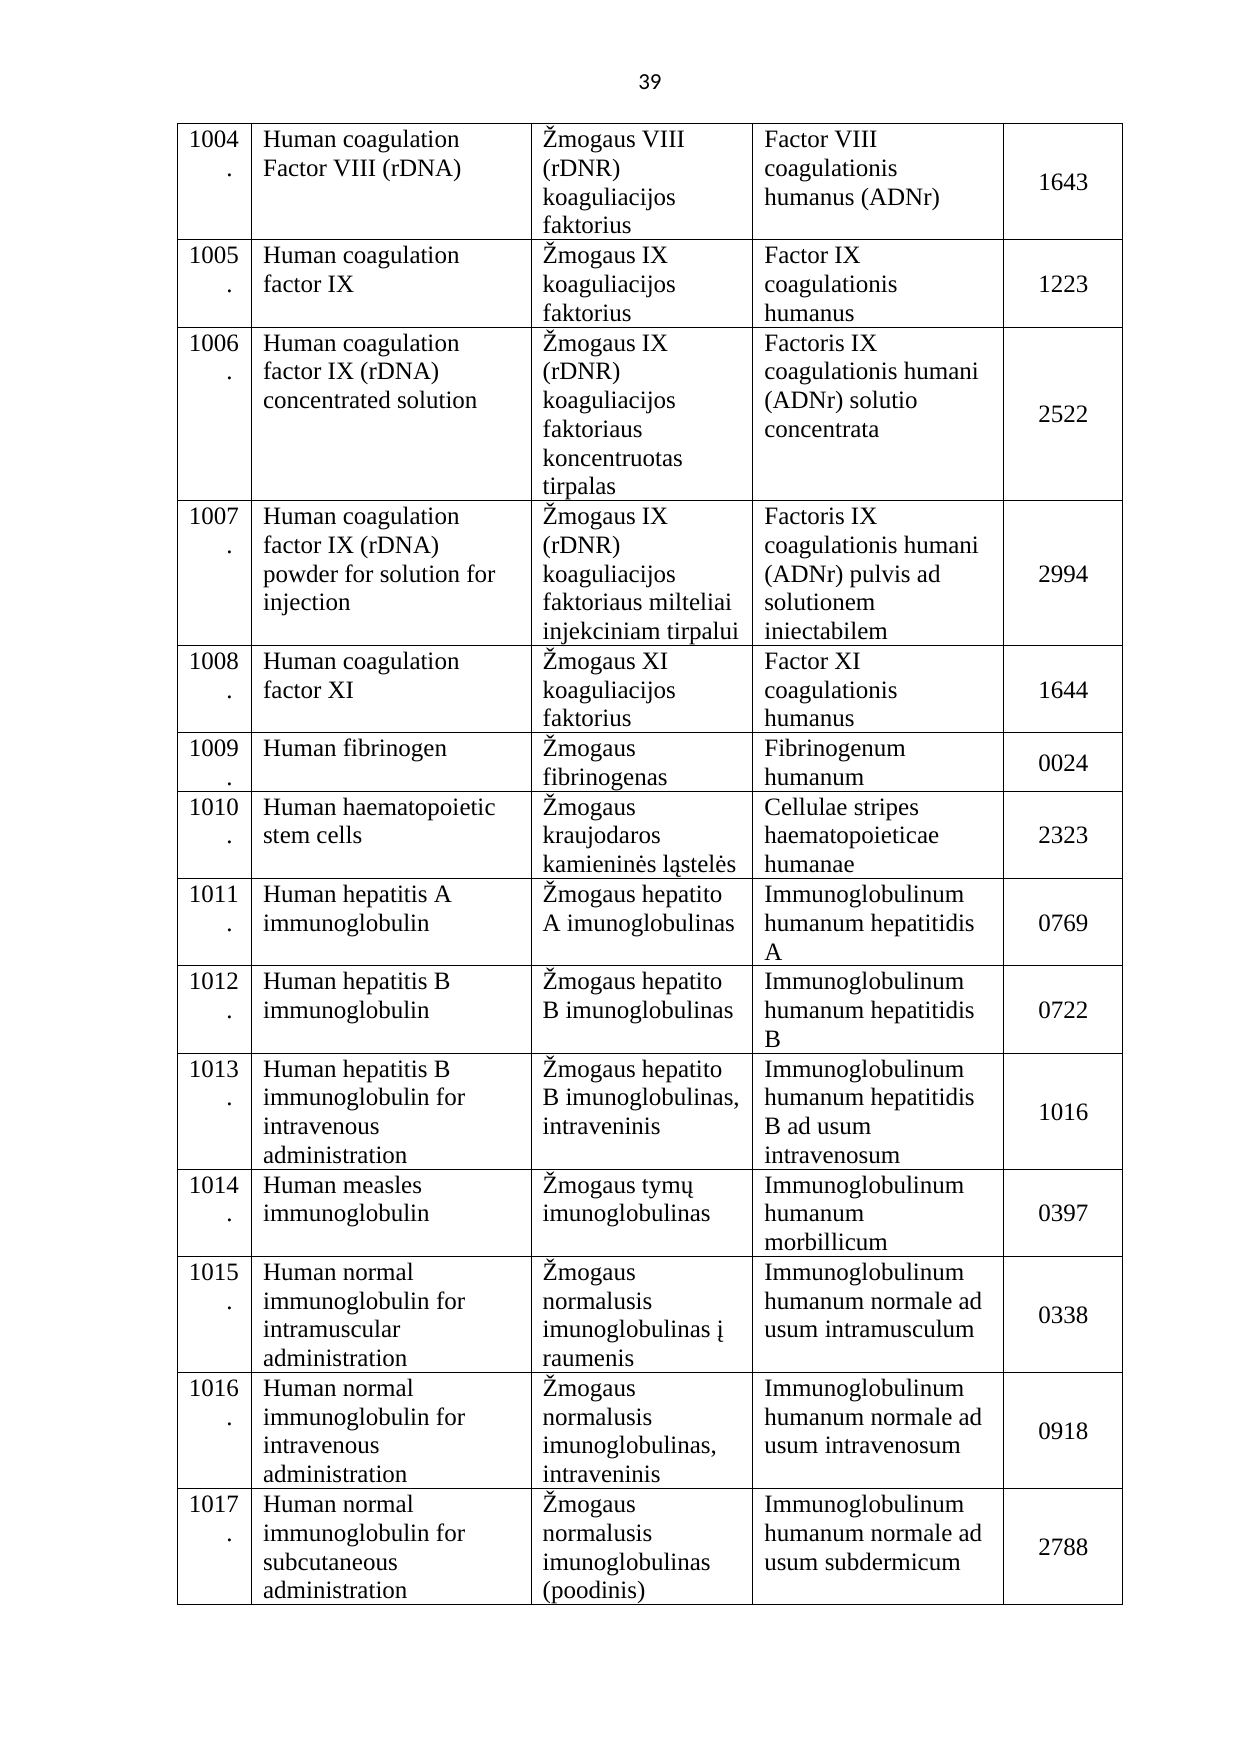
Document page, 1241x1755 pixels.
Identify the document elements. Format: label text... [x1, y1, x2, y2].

table_cell 2323 [1004, 792, 1122, 878]
table_cell Factoris IX coagulationis humani (ADNr) pulvis ad solutionem iniectabilem [753, 501, 1003, 645]
table_cell Žmogaus IX (rDNR) koaguliacijos faktoriaus milteliai injekciniam tirpalui [532, 501, 752, 645]
table_cell 1008. [178, 646, 251, 732]
table_cell Factor IX coagulationis humanus [753, 240, 1003, 327]
table_cell Human fibrinogen [252, 733, 531, 791]
table_cell Human measles immunoglobulin [252, 1170, 531, 1256]
table_cell Human hepatitis B immunoglobulin for intravenous administration [252, 1054, 531, 1169]
table_cell Immunoglobulinum humanum hepatitidis B ad usum intravenosum [753, 1054, 1003, 1169]
table_cell Human normal immunoglobulin for intravenous administration [252, 1373, 531, 1488]
table_cell Žmogaus normalusis imunoglobulinas, intraveninis [532, 1373, 752, 1488]
table_cell Fibrinogenum humanum [753, 733, 1003, 791]
table_cell 1643 [1004, 124, 1122, 239]
table_cell Žmogaus hepatito B imunoglobulinas, intraveninis [532, 1054, 752, 1169]
table_cell 1011. [178, 879, 251, 965]
table_cell Immunoglobulinum humanum hepatitidis B [753, 966, 1003, 1053]
table_cell Immunoglobulinum humanum normale ad usum intramusculum [753, 1257, 1003, 1372]
table_cell Žmogaus XI koaguliacijos faktorius [532, 646, 752, 732]
table_cell Human hepatitis A immunoglobulin [252, 879, 531, 965]
table_cell 1004. [178, 124, 251, 239]
table_cell 1009. [178, 733, 251, 791]
table_cell 1014. [178, 1170, 251, 1256]
table_cell 1017. [178, 1489, 251, 1604]
table_cell 2994 [1004, 501, 1122, 645]
table_cell Žmogaus normalusis imunoglobulinas į raumenis [532, 1257, 752, 1372]
table_cell 1644 [1004, 646, 1122, 732]
table_cell Žmogaus hepatito B imunoglobulinas [532, 966, 752, 1053]
table_cell Human coagulation factor IX (rDNA) concentrated solution [252, 328, 531, 500]
table_cell Žmogaus VIII (rDNR) koaguliacijos faktorius [532, 124, 752, 239]
table_cell Immunoglobulinum humanum hepatitidis A [753, 879, 1003, 965]
table_cell Immunoglobulinum humanum normale ad usum intravenosum [753, 1373, 1003, 1488]
table_cell 1013. [178, 1054, 251, 1169]
table_cell 1006. [178, 328, 251, 500]
table_cell Human coagulation factor XI [252, 646, 531, 732]
table_cell 0722 [1004, 966, 1122, 1053]
table_cell 0769 [1004, 879, 1122, 965]
table_cell 1015. [178, 1257, 251, 1372]
table_cell Žmogaus normalusis imunoglobulinas (poodinis) [532, 1489, 752, 1604]
table_cell Human hepatitis B immunoglobulin [252, 966, 531, 1053]
table_cell Factoris IX coagulationis humani (ADNr) solutio concentrata [753, 328, 1003, 500]
table_cell 0918 [1004, 1373, 1122, 1488]
table_cell Factor XI coagulationis humanus [753, 646, 1003, 732]
table_cell 0024 [1004, 733, 1122, 791]
table_cell Human coagulation factor IX [252, 240, 531, 327]
table_cell 1005. [178, 240, 251, 327]
table_cell Žmogaus kraujodaros kamieninės ląstelės [532, 792, 752, 878]
table_cell Žmogaus hepatito A imunoglobulinas [532, 879, 752, 965]
table_cell Žmogaus fibrinogenas [532, 733, 752, 791]
table_cell Human normal immunoglobulin for intramuscular administration [252, 1257, 531, 1372]
table_cell 1223 [1004, 240, 1122, 327]
table_cell 1016. [178, 1373, 251, 1488]
table_cell 0338 [1004, 1257, 1122, 1372]
table_cell Žmogaus IX (rDNR) koaguliacijos faktoriaus koncentruotas tirpalas [532, 328, 752, 500]
table_cell 0397 [1004, 1170, 1122, 1256]
table_cell Žmogaus tymų imunoglobulinas [532, 1170, 752, 1256]
table_cell 1007. [178, 501, 251, 645]
table_cell Immunoglobulinum humanum normale ad usum subdermicum [753, 1489, 1003, 1604]
table_cell 1010. [178, 792, 251, 878]
table_cell Žmogaus IX koaguliacijos faktorius [532, 240, 752, 327]
table_cell Cellulae stripes haematopoieticae humanae [753, 792, 1003, 878]
table_cell Immunoglobulinum humanum morbillicum [753, 1170, 1003, 1256]
table_cell 1012. [178, 966, 251, 1053]
table_cell 2788 [1004, 1489, 1122, 1604]
table_cell Human haematopoietic stem cells [252, 792, 531, 878]
table_cell 1016 [1004, 1054, 1122, 1169]
table_cell Human coagulation Factor VIII (rDNA) [252, 124, 531, 239]
table_cell Factor VIII coagulationis humanus (ADNr) [753, 124, 1003, 239]
table_cell 2522 [1004, 328, 1122, 500]
table_cell Human coagulation factor IX (rDNA) powder for solution for injection [252, 501, 531, 645]
table_cell Human normal immunoglobulin for subcutaneous administration [252, 1489, 531, 1604]
